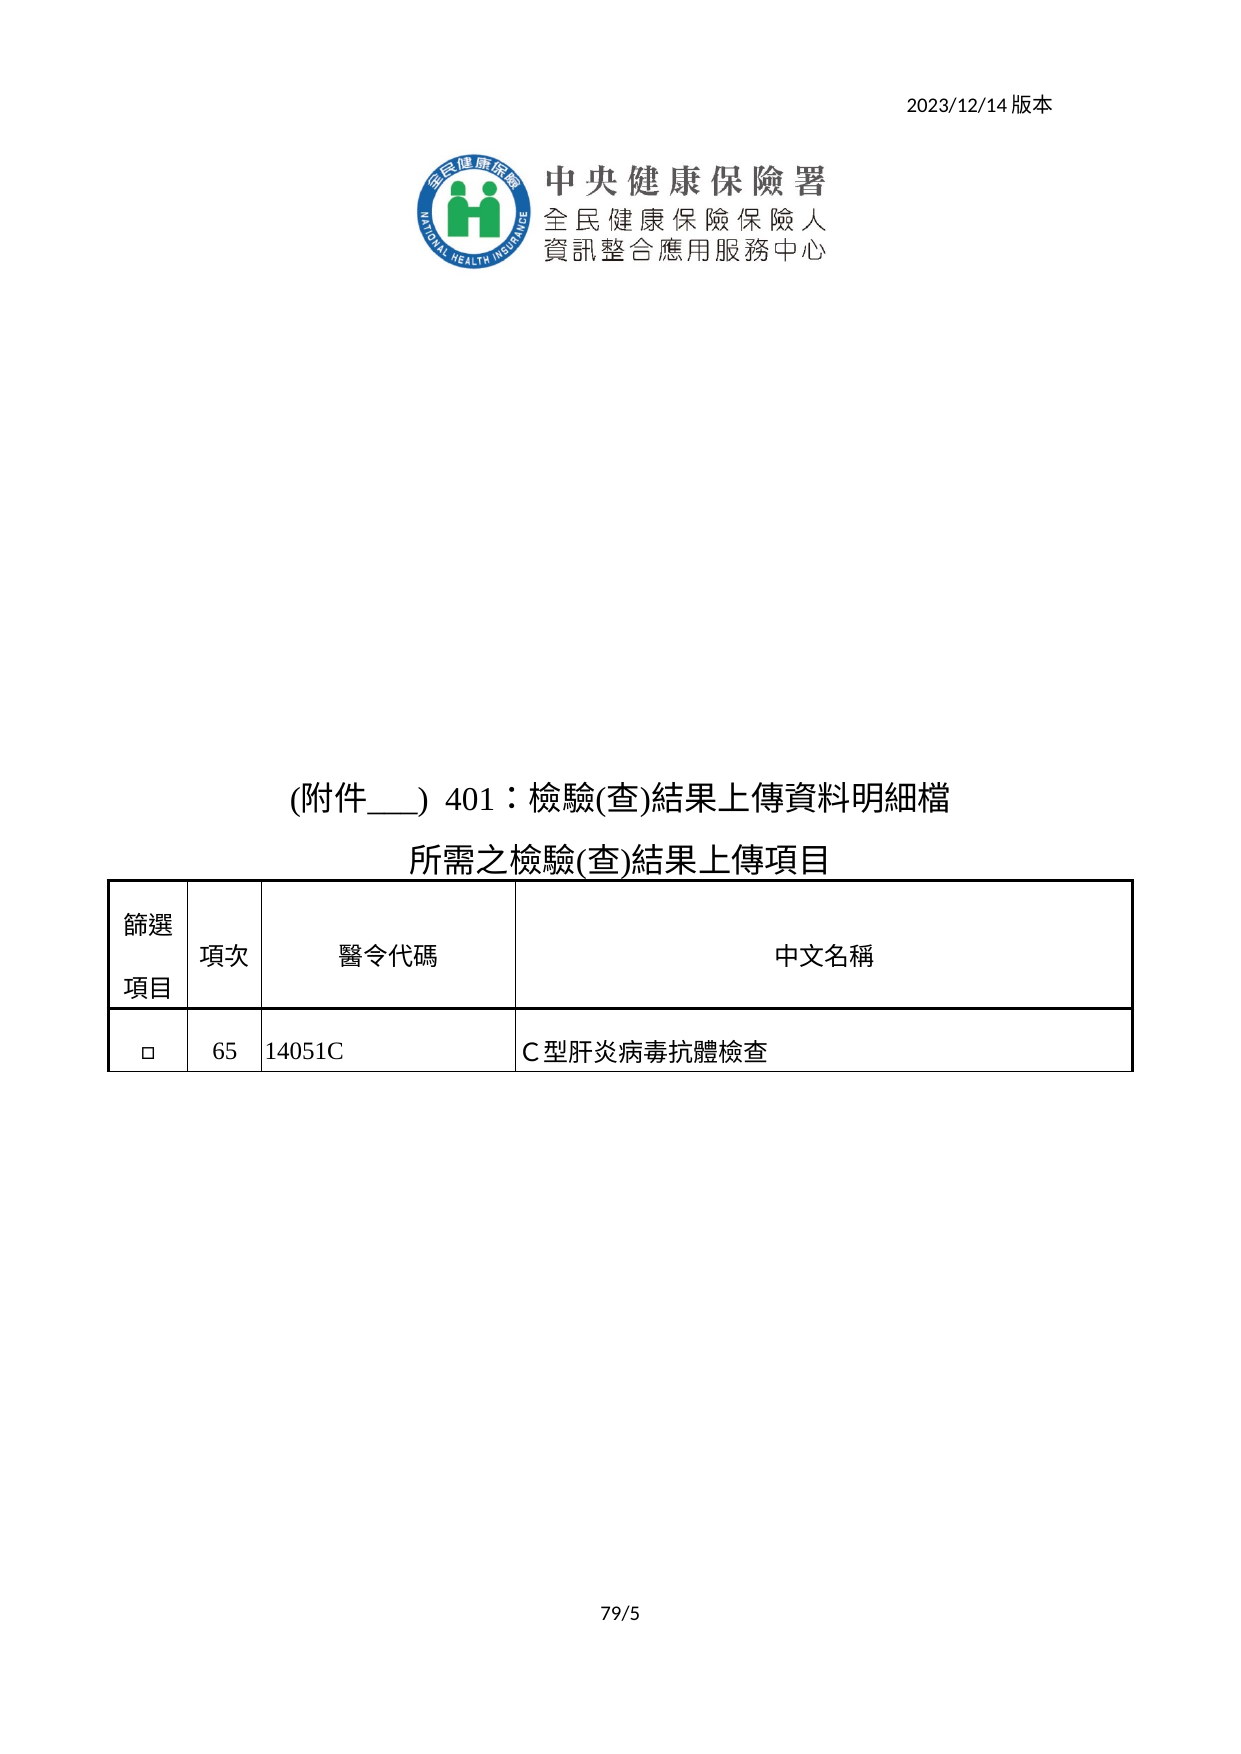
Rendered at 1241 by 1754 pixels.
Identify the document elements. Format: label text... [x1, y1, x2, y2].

table_cell Ｃ型肝炎病毒抗體檢查 [516, 1010, 1131, 1071]
table_cell 醫令代碼 [262, 882, 515, 1007]
table_header (附件___) 401：檢驗(查)結果上傳資料明細檔 所需之檢驗(查)結果上傳項目 [108, 754, 1132, 879]
table_cell 項次 [188, 882, 261, 1007]
table_cell □ [110, 1010, 187, 1071]
table_cell 14051C [262, 1010, 515, 1071]
table_cell 篩選項目 [110, 882, 187, 1007]
table_cell 中文名稱 [516, 882, 1131, 1007]
table_cell 65 [188, 1010, 261, 1071]
